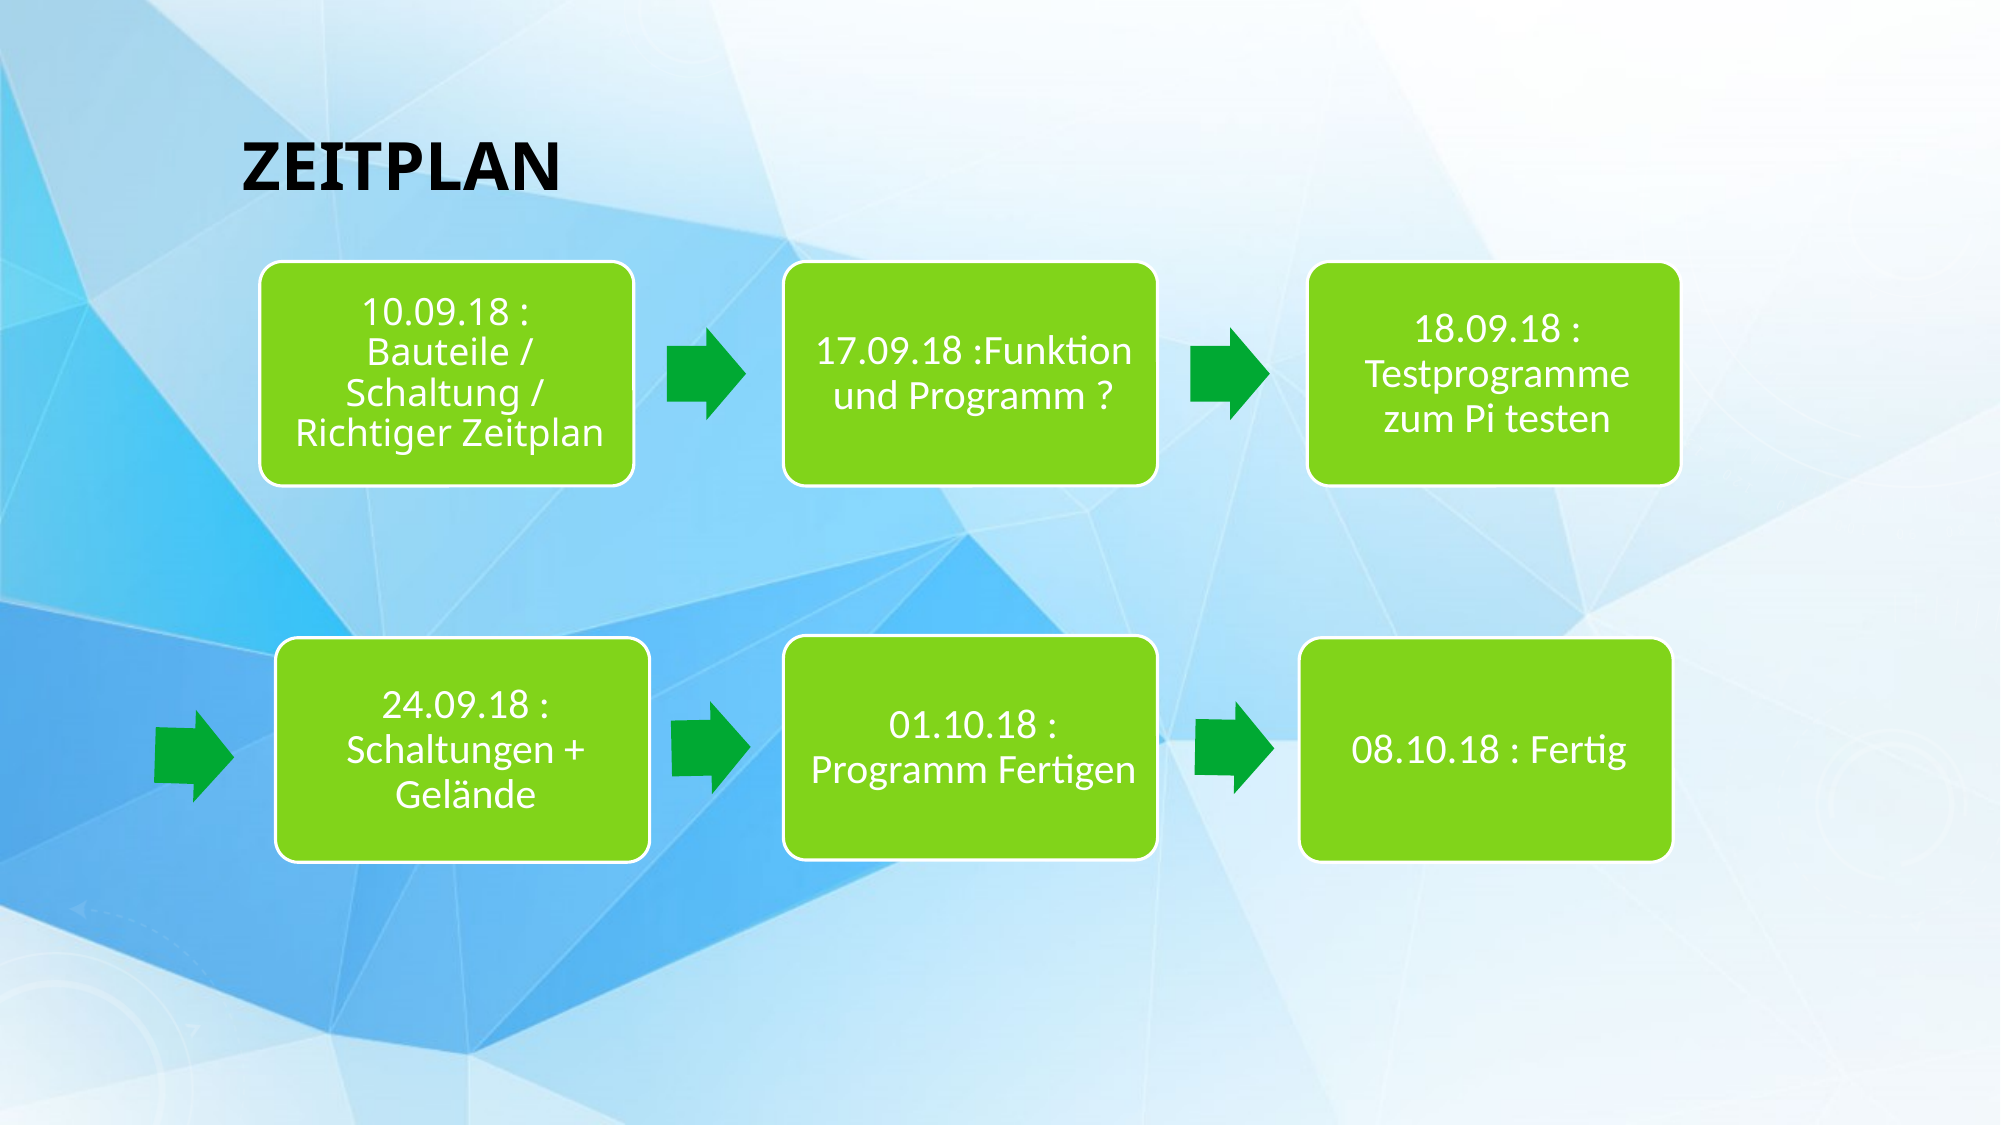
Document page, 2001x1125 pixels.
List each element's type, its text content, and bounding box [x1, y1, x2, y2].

text_box 10.09.18 : Bauteile / Schaltung / Richtiger Zeitplan [259, 261, 634, 486]
text_box [670, 701, 751, 795]
text_box [1194, 701, 1275, 795]
text_box 24.09.18 : Schaltungen + Gelände [275, 637, 650, 863]
text_box [154, 709, 235, 803]
text_box [1190, 327, 1270, 421]
text_box 08.10.18 : Fertig [1299, 637, 1674, 863]
picture [0, 0, 2001, 1125]
text_box 17.09.18 :Funktion und Programm ? [783, 261, 1158, 486]
text_box 01.10.18 : Programm Fertigen [783, 635, 1158, 861]
text_box [666, 327, 747, 421]
title Zeitplan [228, 44, 1890, 284]
text_box 18.09.18 : Testprogramme zum Pi testen [1307, 261, 1682, 486]
